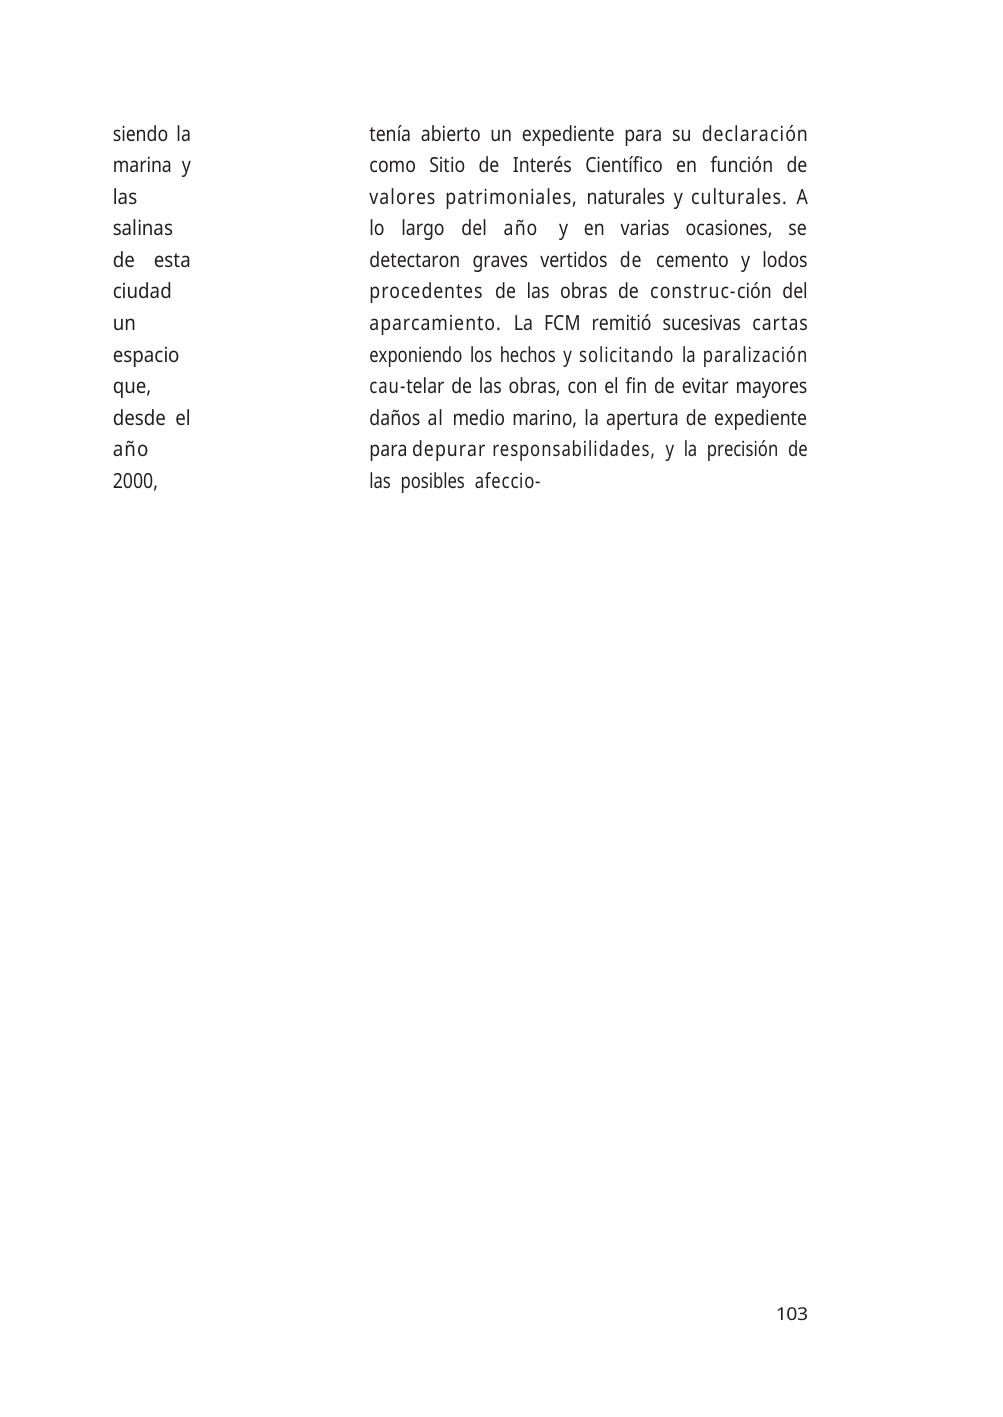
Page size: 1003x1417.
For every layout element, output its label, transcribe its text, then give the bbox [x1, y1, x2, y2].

text siendo la marina y las salinas de esta ciudad un espacio que, desde el año 2000, [113, 119, 191, 494]
text tenía abierto un expediente para su declaración como Sitio de Interés Científico en función de valores patrimoniales, naturales y culturales. A lo largo del año y en varias ocasiones, se detectaron graves vertidos de cemento y lodos procedentes de las obras de construc-ción del aparcamiento. La FCM remitió sucesivas cartas exponiendo los hechos y solicitando la paralización cau-telar de las obras, con el fin de evitar mayores daños al medio marino, la apertura de expediente para depurar responsabilidades, y la precisión de las posibles afeccio- [369, 119, 808, 494]
